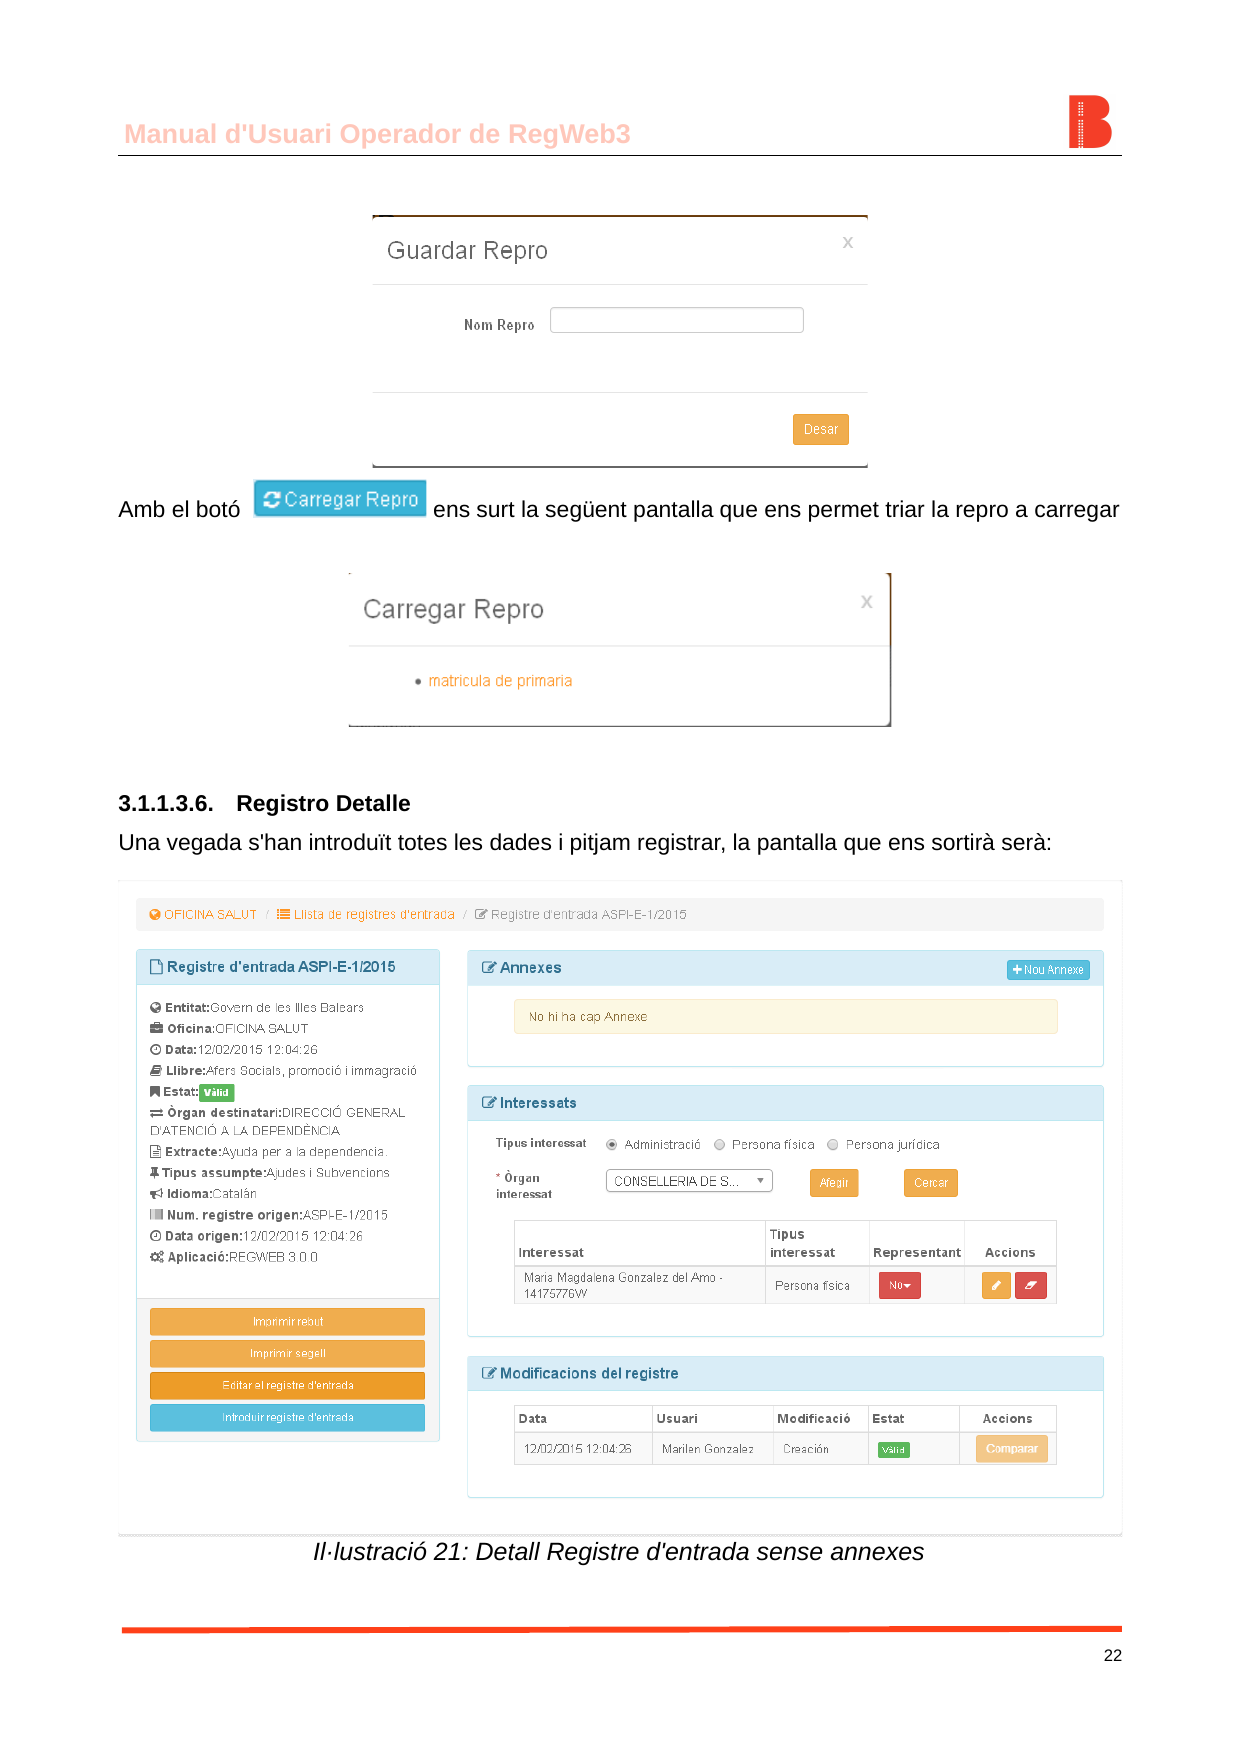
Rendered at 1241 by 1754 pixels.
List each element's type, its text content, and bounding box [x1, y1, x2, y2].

picture [372, 215, 868, 468]
text Amb el botó ens surt la següent pantalla que ens permet triar la repro a carregar [118, 480, 1122, 522]
picture [348, 573, 892, 727]
picture [1063, 94, 1117, 150]
text Una vegada s'han introduït totes les dades i pitjam registrar, la pantalla que ens sortirà serà: [118, 829, 1122, 855]
picture [118, 880, 1123, 1537]
text Il·lustració 21: Detall Registre d'entrada sense annexes [118, 1537, 1122, 1565]
picture [253, 479, 427, 518]
subtitle Registro Detalle [118, 790, 1122, 817]
